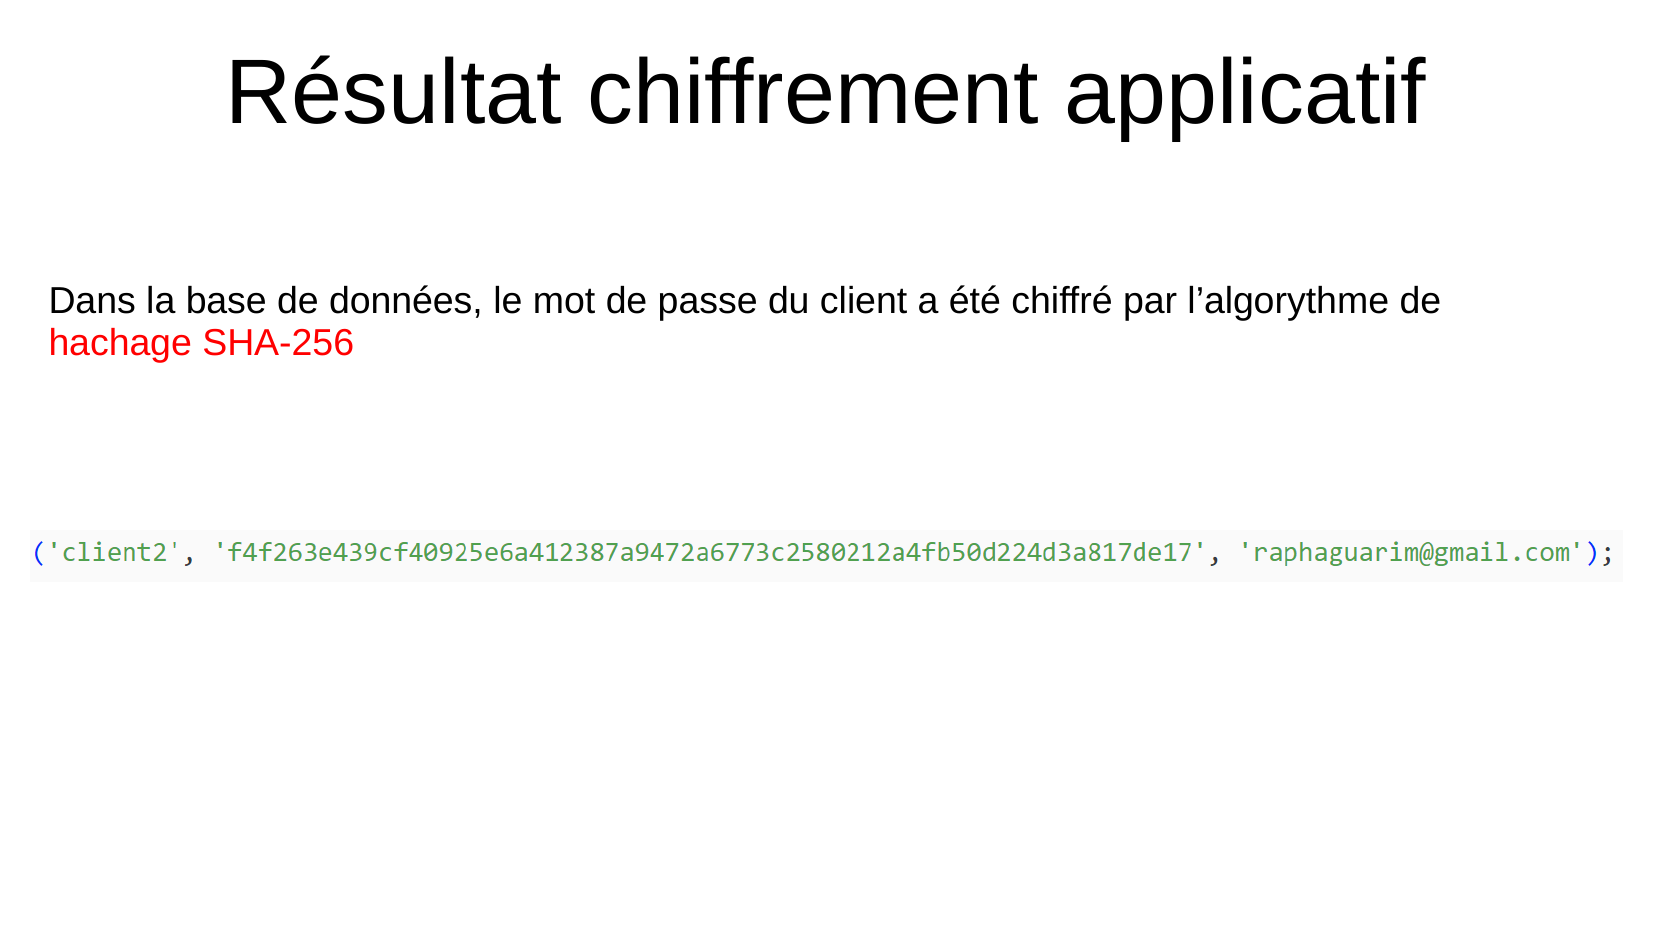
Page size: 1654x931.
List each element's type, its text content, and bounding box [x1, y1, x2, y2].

picture [30, 530, 1623, 582]
text_box Dans la base de données, le mot de passe du client a été chiffré par l’algorythme de hachage SHA-256 [33, 272, 1606, 375]
text_box Résultat chiffrement applicatif [82, 9, 1571, 165]
